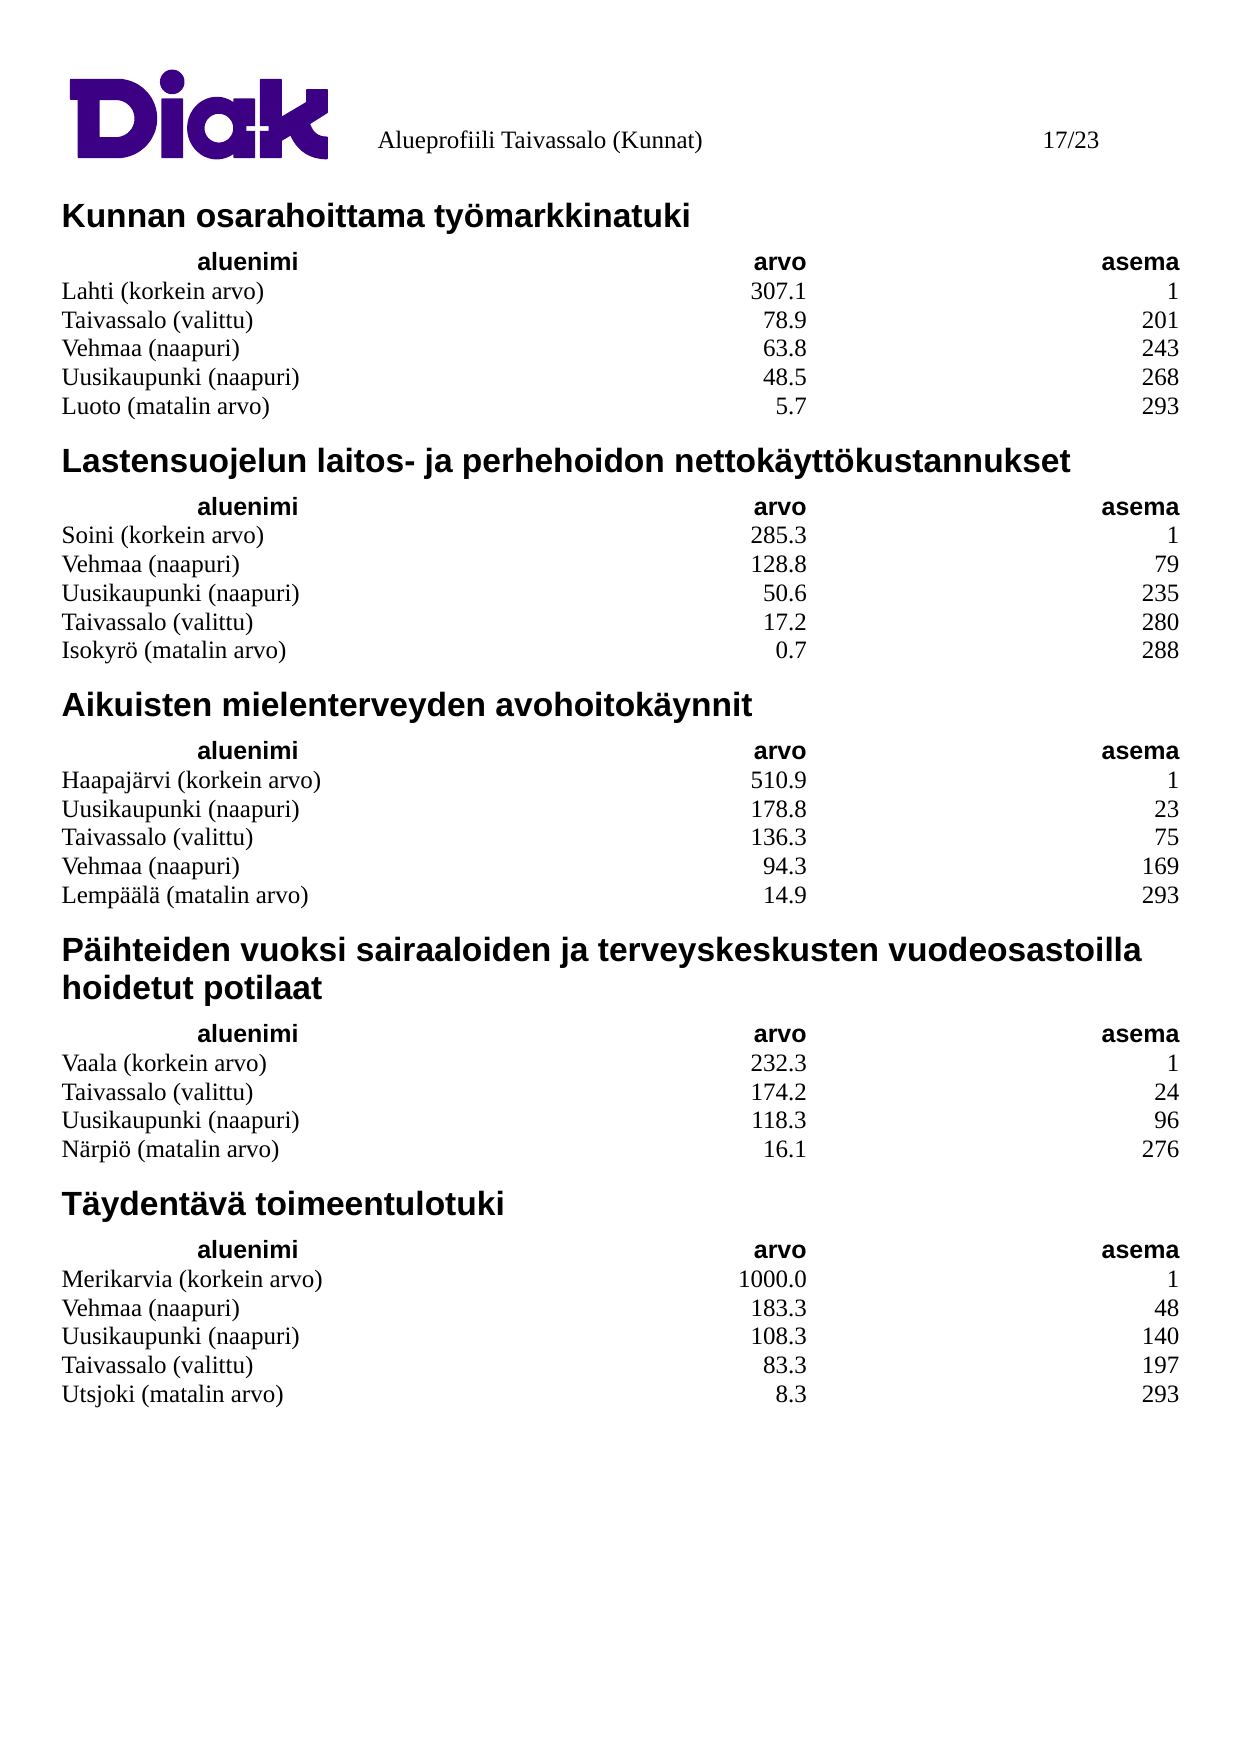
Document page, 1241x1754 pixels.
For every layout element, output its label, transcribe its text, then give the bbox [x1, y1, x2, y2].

table_cell 1000.0 [434, 1264, 806, 1293]
table_cell 8.3 [434, 1379, 806, 1408]
table_cell 293 [806, 391, 1179, 420]
table_cell 1 [806, 1264, 1179, 1293]
table_cell Uusikaupunki (naapuri) [61, 362, 434, 391]
table_cell 16.1 [434, 1134, 806, 1163]
table_cell Vaala (korkein arvo) [61, 1048, 434, 1077]
table_cell 510.9 [434, 765, 806, 794]
table_cell 307.1 [434, 276, 806, 305]
table_cell 285.3 [434, 521, 806, 549]
table_cell Uusikaupunki (naapuri) [61, 794, 434, 822]
table_header arvo [434, 492, 806, 521]
table_header aluenimi [61, 247, 434, 276]
subtitle Aikuisten mielenterveyden avohoitokäynnit [61, 685, 1179, 724]
table_cell 108.3 [434, 1321, 806, 1350]
table_header aluenimi [61, 492, 434, 521]
table_header arvo [434, 1019, 806, 1048]
table_cell 268 [806, 362, 1179, 391]
table_cell Taivassalo (valittu) [61, 607, 434, 636]
table_cell 14.9 [434, 880, 806, 909]
table_cell 174.2 [434, 1077, 806, 1106]
table_header arvo [434, 736, 806, 765]
table_cell Uusikaupunki (naapuri) [61, 1106, 434, 1134]
table_cell 96 [806, 1106, 1179, 1134]
table_cell 83.3 [434, 1350, 806, 1379]
table_cell Uusikaupunki (naapuri) [61, 1321, 434, 1350]
table_cell 23 [806, 794, 1179, 822]
table_cell 276 [806, 1134, 1179, 1163]
table_cell Taivassalo (valittu) [61, 305, 434, 333]
table_cell Taivassalo (valittu) [61, 1350, 434, 1379]
table_cell Lempäälä (matalin arvo) [61, 880, 434, 909]
table_cell 1 [806, 765, 1179, 794]
table_cell 17.2 [434, 607, 806, 636]
table_cell 288 [806, 636, 1179, 664]
table_header asema [806, 736, 1179, 765]
table_cell 79 [806, 549, 1179, 578]
table_cell 63.8 [434, 334, 806, 362]
table_cell 293 [806, 880, 1179, 909]
table_header aluenimi [61, 1019, 434, 1048]
table_cell 140 [806, 1321, 1179, 1350]
table_header asema [806, 1235, 1179, 1264]
table_header arvo [434, 1235, 806, 1264]
table_cell Vehmaa (naapuri) [61, 1293, 434, 1321]
table_cell 118.3 [434, 1106, 806, 1134]
table_cell Merikarvia (korkein arvo) [61, 1264, 434, 1293]
table_cell 235 [806, 578, 1179, 607]
table_cell 1 [806, 1048, 1179, 1077]
table_cell 48.5 [434, 362, 806, 391]
subtitle Päihteiden vuoksi sairaaloiden ja terveyskeskusten vuodeosastoilla hoidetut potilaat [61, 929, 1179, 1007]
table_cell Taivassalo (valittu) [61, 823, 434, 851]
table_cell Vehmaa (naapuri) [61, 851, 434, 880]
table_header asema [806, 247, 1179, 276]
table_header asema [806, 492, 1179, 521]
table_cell Uusikaupunki (naapuri) [61, 578, 434, 607]
table_header arvo [434, 247, 806, 276]
table_cell Taivassalo (valittu) [61, 1077, 434, 1106]
table_cell Haapajärvi (korkein arvo) [61, 765, 434, 794]
table_cell Luoto (matalin arvo) [61, 391, 434, 420]
table_cell 197 [806, 1350, 1179, 1379]
table_cell 243 [806, 334, 1179, 362]
table_cell 201 [806, 305, 1179, 333]
table_cell 50.6 [434, 578, 806, 607]
table_cell Vehmaa (naapuri) [61, 334, 434, 362]
subtitle Lastensuojelun laitos- ja perhehoidon nettokäyttökustannukset [61, 441, 1179, 479]
table_cell 75 [806, 823, 1179, 851]
table_cell 0.7 [434, 636, 806, 664]
table_cell 136.3 [434, 823, 806, 851]
table_cell 169 [806, 851, 1179, 880]
table_cell 78.9 [434, 305, 806, 333]
table_cell 183.3 [434, 1293, 806, 1321]
table_cell Lahti (korkein arvo) [61, 276, 434, 305]
table_cell 293 [806, 1379, 1179, 1408]
table_header aluenimi [61, 736, 434, 765]
table_header aluenimi [61, 1235, 434, 1264]
table_cell 178.8 [434, 794, 806, 822]
table_cell 128.8 [434, 549, 806, 578]
table_cell 1 [806, 276, 1179, 305]
table_cell 1 [806, 521, 1179, 549]
table_cell Isokyrö (matalin arvo) [61, 636, 434, 664]
table_cell Utsjoki (matalin arvo) [61, 1379, 434, 1408]
table_cell 94.3 [434, 851, 806, 880]
table_header asema [806, 1019, 1179, 1048]
subtitle Täydentävä toimeentulotuki [61, 1184, 1179, 1223]
table_cell 24 [806, 1077, 1179, 1106]
subtitle Kunnan osarahoittama työmarkkinatuki [61, 196, 1179, 235]
table_cell 232.3 [434, 1048, 806, 1077]
table_cell Närpiö (matalin arvo) [61, 1134, 434, 1163]
table_cell Soini (korkein arvo) [61, 521, 434, 549]
table_cell 5.7 [434, 391, 806, 420]
table_cell 48 [806, 1293, 1179, 1321]
table_cell 280 [806, 607, 1179, 636]
table_cell Vehmaa (naapuri) [61, 549, 434, 578]
